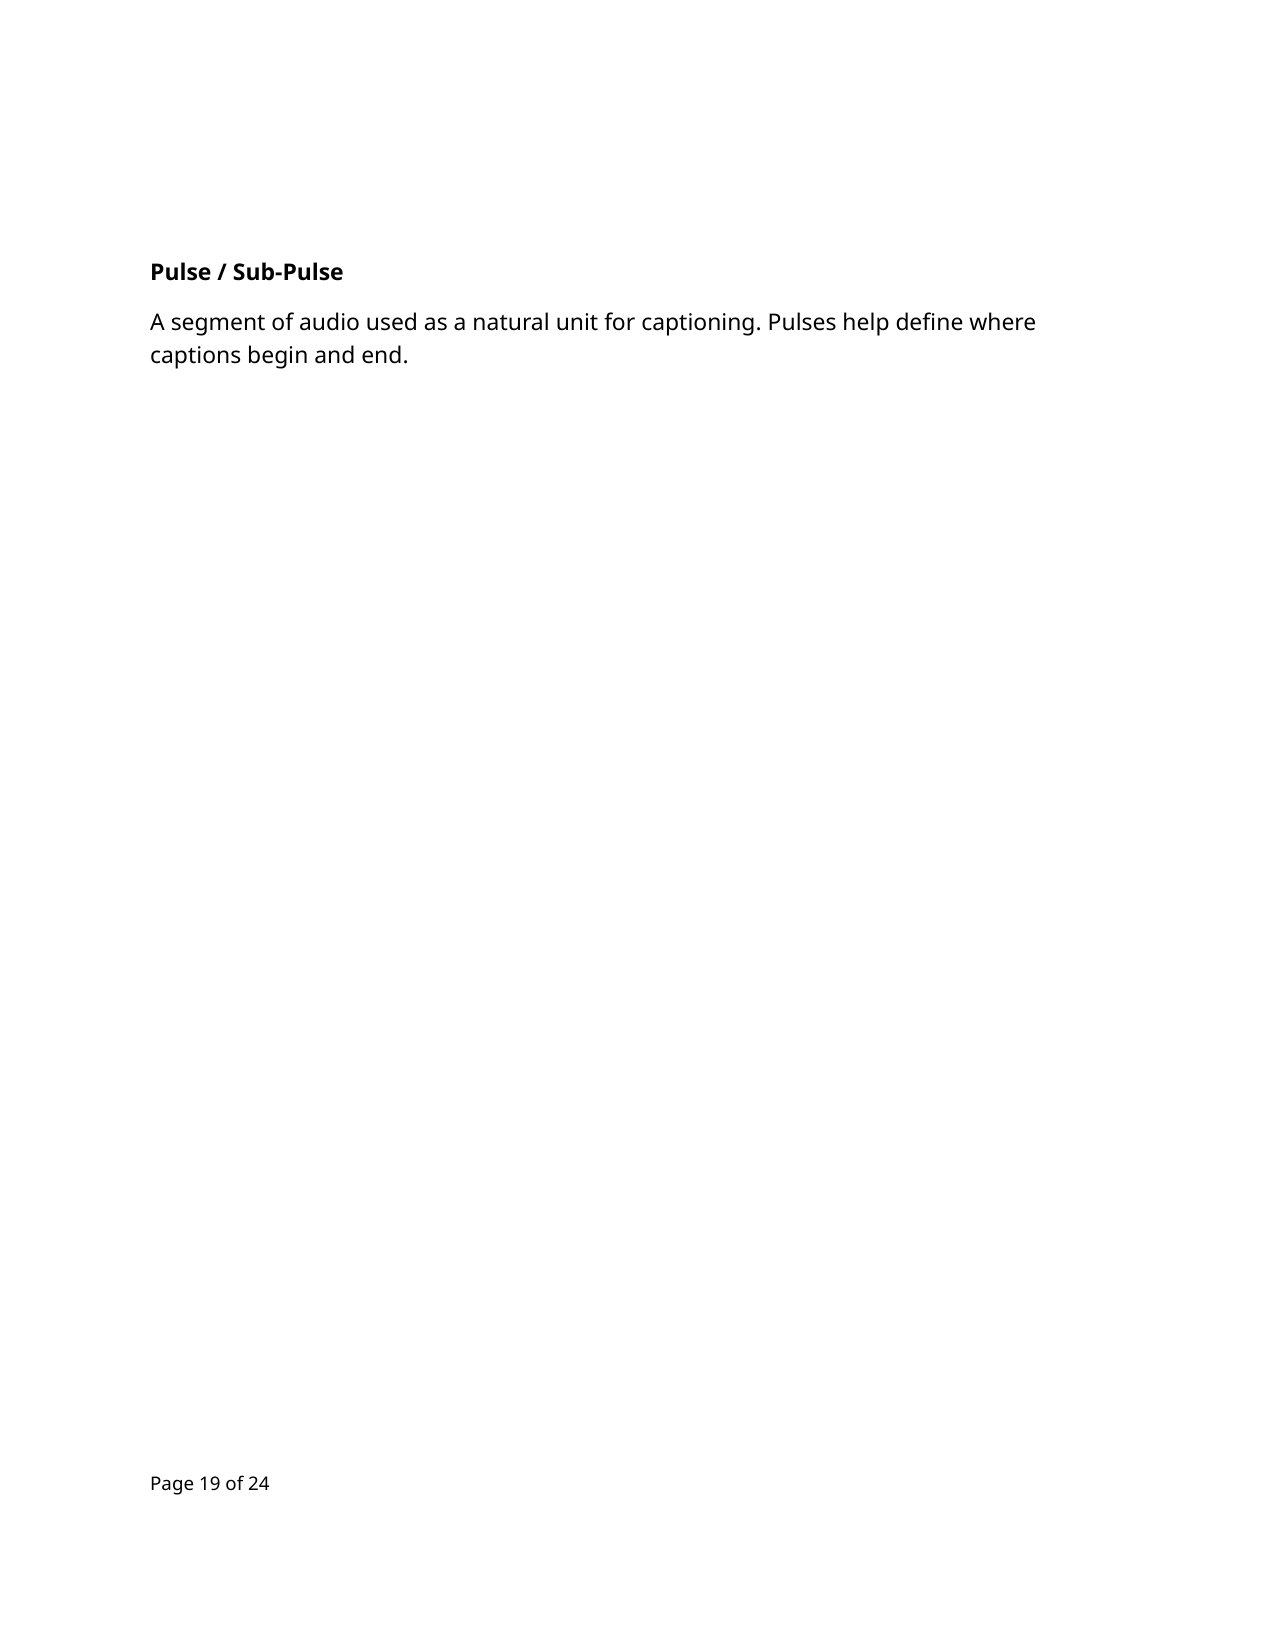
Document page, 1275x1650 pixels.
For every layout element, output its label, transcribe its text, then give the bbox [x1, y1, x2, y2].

text A segment of audio used as a natural unit for captioning. Pulses help define where captions begin and end. [150, 306, 1125, 370]
text Pulse / Sub‑Pulse [150, 256, 1125, 287]
